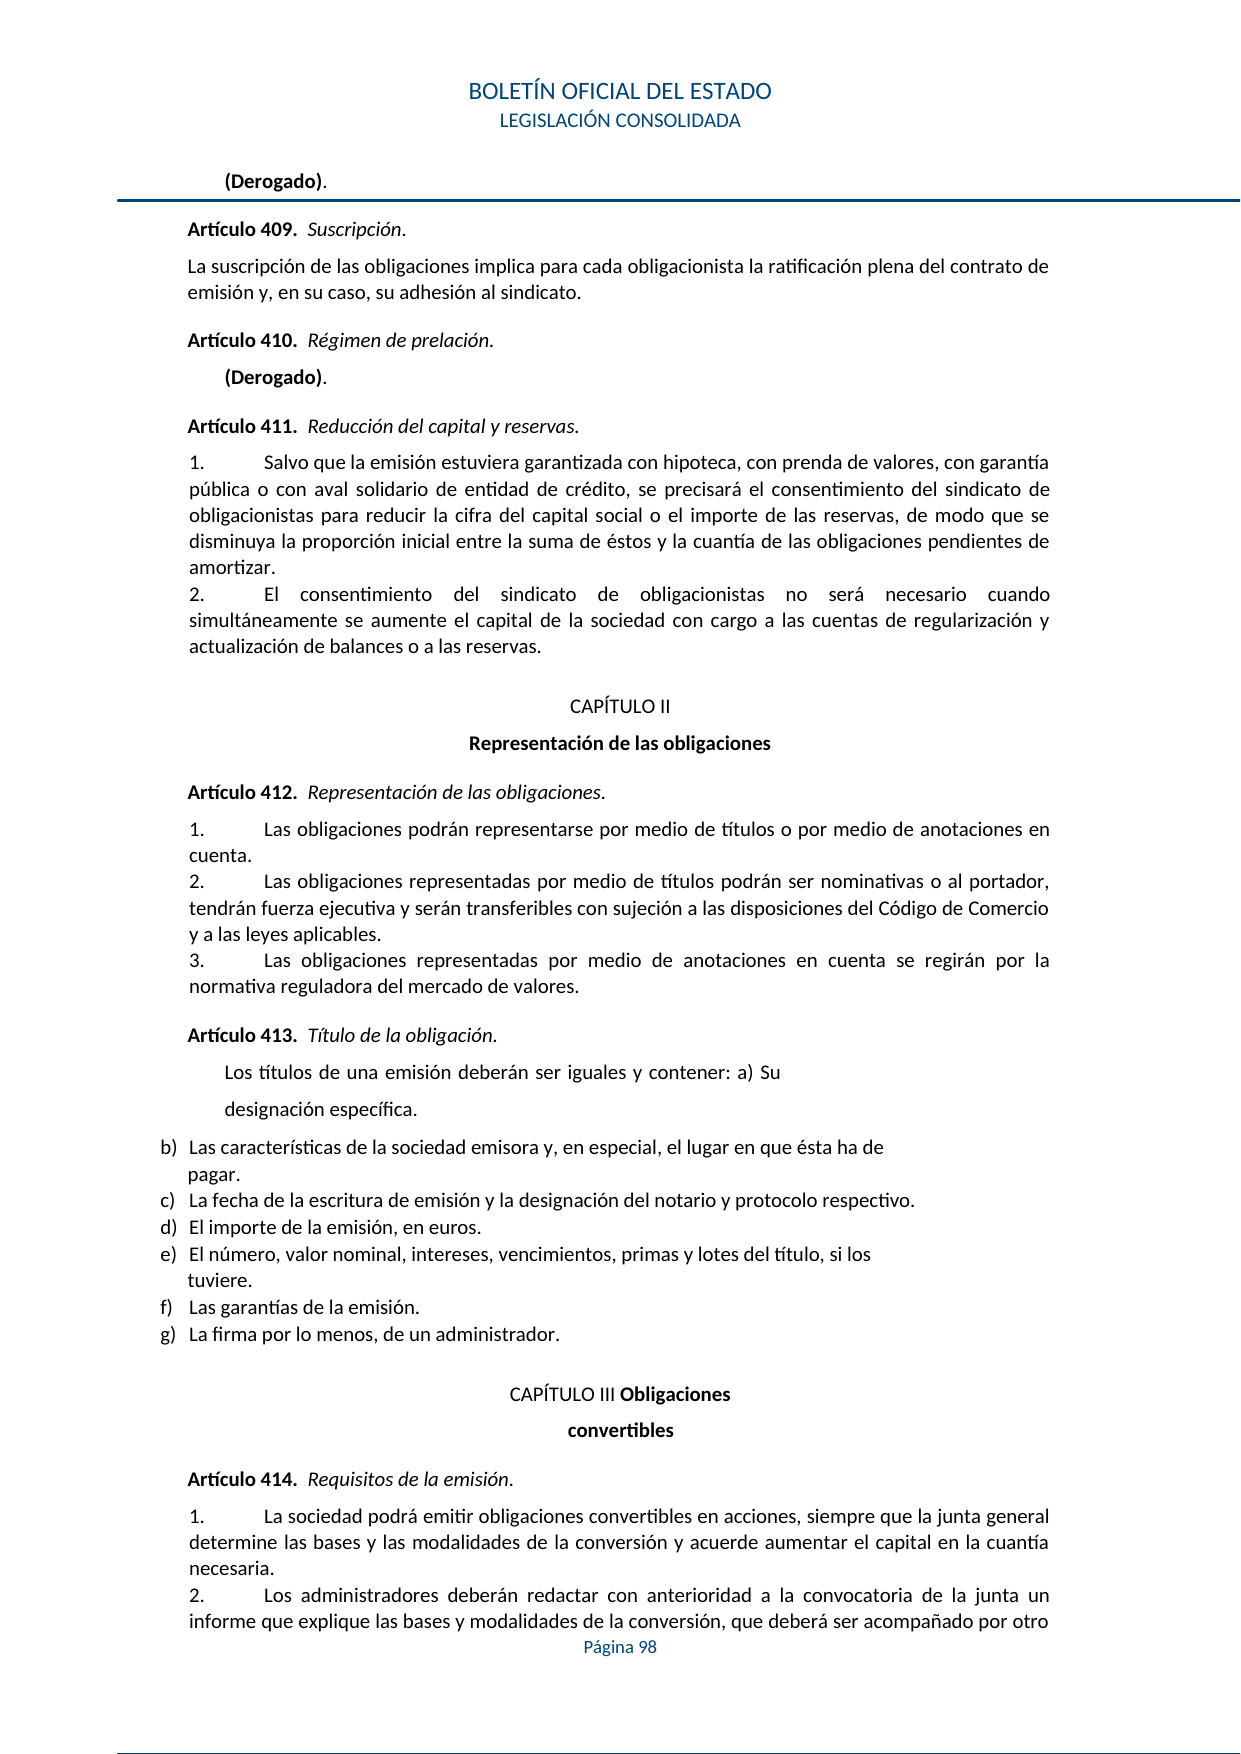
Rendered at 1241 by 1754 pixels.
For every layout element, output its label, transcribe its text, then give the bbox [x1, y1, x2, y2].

list Las garantías de la emisión. [160, 1294, 1051, 1320]
text Representación de las obligaciones [210, 731, 1030, 756]
list Los administradores deberán redactar con anterioridad a la convocatoria de la junta un informe que explique las bases y modalidades de la conversión, que deberá ser acompañado por otro [189, 1582, 1051, 1633]
list La fecha de la escritura de emisión y la designación del notario y protocolo respectivo. [160, 1188, 1051, 1213]
list Las obligaciones representadas por medio de anotaciones en cuenta se regirán por la normativa reguladora del mercado de valores. [189, 948, 1051, 999]
list El consentimiento del sindicato de obligacionistas no será necesario cuando simultáneamente se aumente el capital de la sociedad con cargo a las cuentas de regularización y actualización de balances o a las reservas. [189, 581, 1051, 658]
list La firma por lo menos, de un administrador. [160, 1321, 1051, 1346]
list Salvo que la emisión estuviera garantizada con hipoteca, con prenda de valores, con garantía pública o con aval solidario de entidad de crédito, se precisará el consentimiento del sindicato de obligacionistas para reducir la cifra del capital social o el importe de las reservas, de modo que se disminuya la proporción inicial entre la suma de éstos y la cuantía de las obligaciones pendientes de amortizar. [189, 449, 1051, 579]
list El número, valor nominal, intereses, vencimientos, primas y lotes del título, si los [160, 1241, 1051, 1266]
text (Derogado). [224, 168, 1051, 193]
text CAPÍTULO III Obligaciones convertibles [490, 1381, 750, 1443]
text Artículo 410. Régimen de prelación. [187, 328, 1051, 353]
text Artículo 413. Título de la obligación. [187, 1022, 1051, 1048]
text pagar. [187, 1161, 1051, 1186]
text Artículo 409. Suscripción. [187, 216, 1051, 242]
text Artículo 411. Reducción del capital y reservas. [187, 413, 1051, 438]
text CAPÍTULO II [212, 694, 1029, 719]
list El importe de la emisión, en euros. [160, 1214, 1051, 1240]
text Artículo 412. Representación de las obligaciones. [187, 779, 1051, 804]
text tuviere. [187, 1268, 1051, 1293]
text Artículo 414. Requisitos de la emisión. [187, 1466, 1051, 1491]
list Las obligaciones podrán representarse por medio de títulos o por medio de anotaciones en cuenta. [189, 816, 1051, 867]
list La sociedad podrá emitir obligaciones convertibles en acciones, siempre que la junta general determine las bases y las modalidades de la conversión y acuerde aumentar el capital en la cuantía necesaria. [189, 1503, 1051, 1581]
text La suscripción de las obligaciones implica para cada obligacionista la ratificación plena del contrato de emisión y, en su caso, su adhesión al sindicato. [187, 253, 1051, 304]
list Las características de la sociedad emisora y, en especial, el lugar en que ésta ha de [160, 1134, 1051, 1160]
text (Derogado). [224, 364, 1051, 390]
list Las obligaciones representadas por medio de títulos podrán ser nominativas o al portador, tendrán fuerza ejecutiva y serán transferibles con sujeción a las disposiciones del Código de Comercio y a las leyes aplicables. [189, 869, 1051, 946]
text Los títulos de una emisión deberán ser iguales y contener: a) Su designación específica. [224, 1059, 783, 1122]
